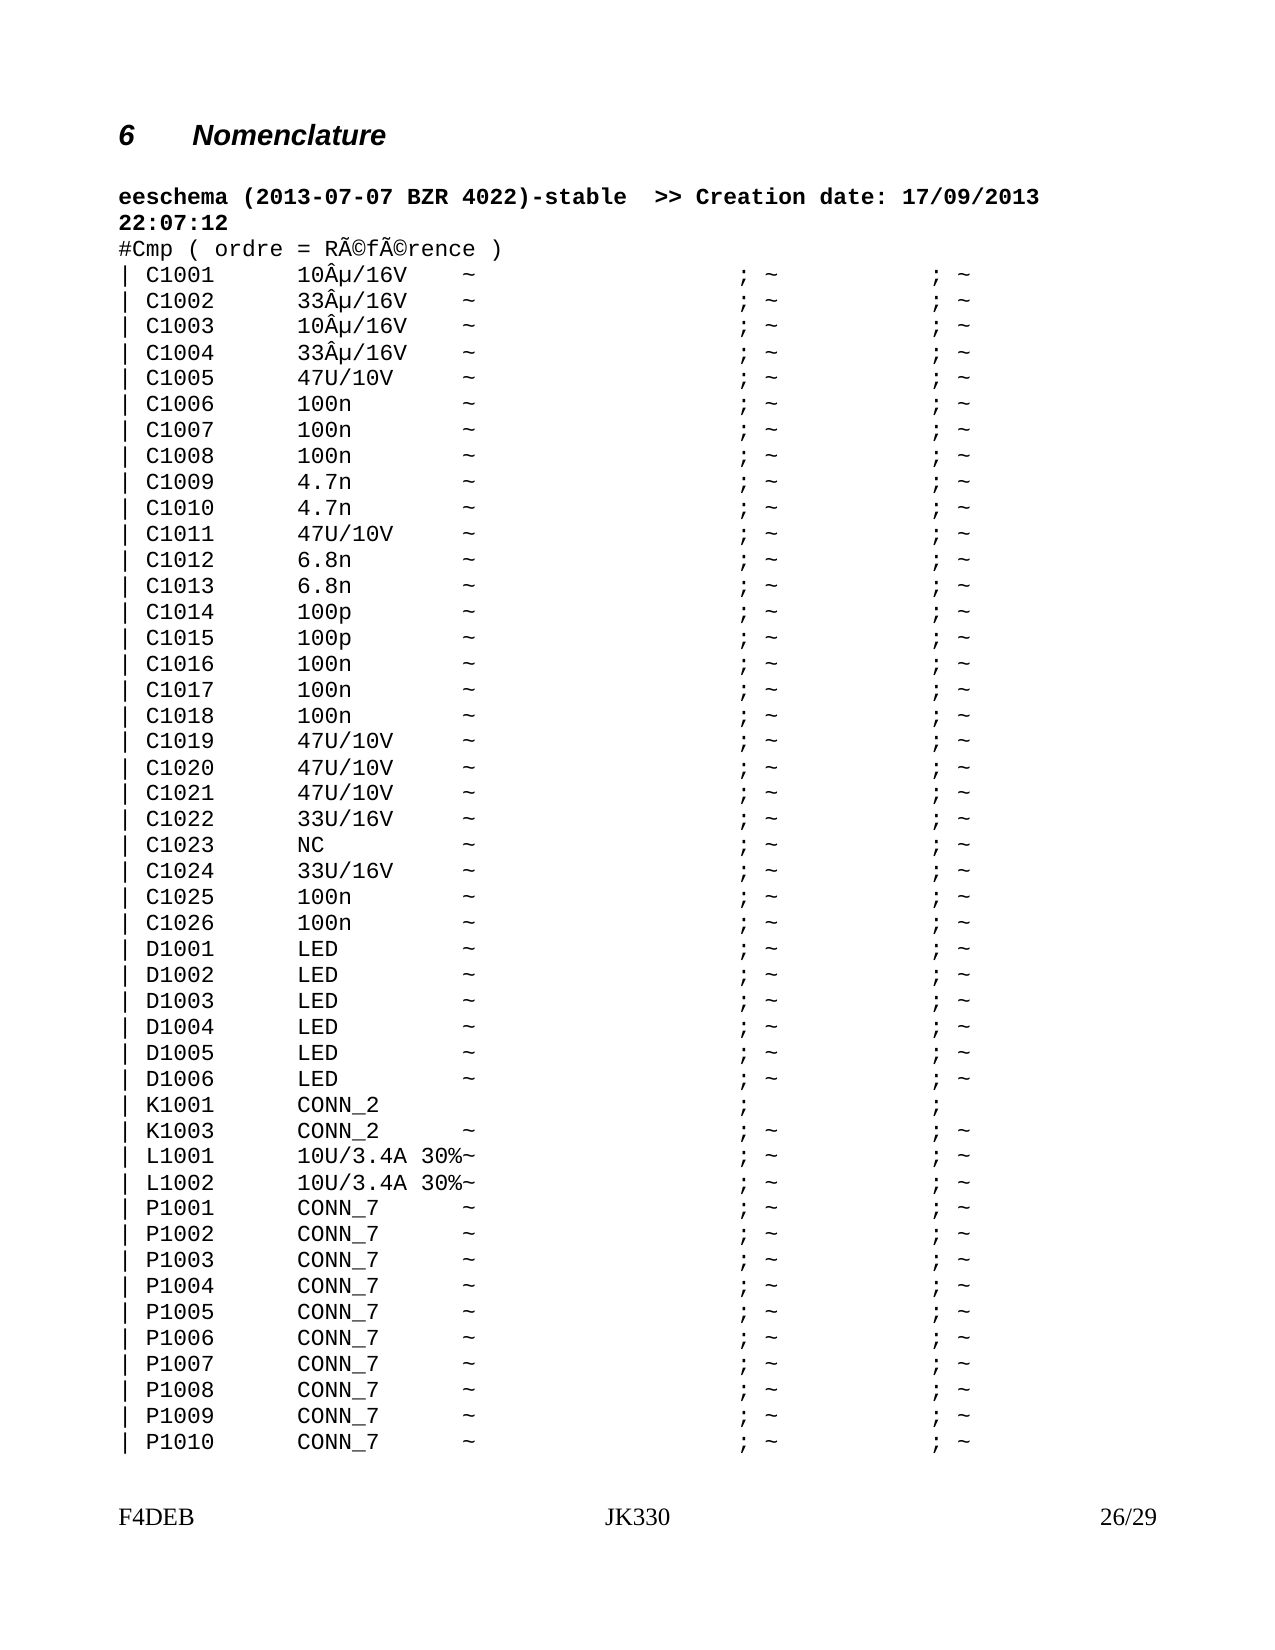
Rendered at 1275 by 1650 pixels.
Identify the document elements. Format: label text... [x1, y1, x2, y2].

text #Cmp ( ordre = RÃ©fÃ©rence ) [118, 237, 1157, 263]
text | C1013 6.8n ~ ; ~ ; ~ [118, 574, 1157, 600]
text | D1005 LED ~ ; ~ ; ~ [118, 1041, 1157, 1067]
text | D1001 LED ~ ; ~ ; ~ [118, 937, 1157, 963]
text | P1006 CONN_7 ~ ; ~ ; ~ [118, 1326, 1157, 1352]
text | C1019 47U/10V ~ ; ~ ; ~ [118, 730, 1157, 756]
text | C1024 33U/16V ~ ; ~ ; ~ [118, 859, 1157, 886]
text | C1026 100n ~ ; ~ ; ~ [118, 911, 1157, 937]
text | P1004 CONN_7 ~ ; ~ ; ~ [118, 1274, 1157, 1301]
text | C1014 100p ~ ; ~ ; ~ [118, 600, 1157, 626]
text | P1003 CONN_7 ~ ; ~ ; ~ [118, 1249, 1157, 1274]
text | P1002 CONN_7 ~ ; ~ ; ~ [118, 1223, 1157, 1249]
subtitle Nomenclature [118, 118, 1157, 152]
text | C1018 100n ~ ; ~ ; ~ [118, 704, 1157, 730]
text | L1002 10U/3.4A 30%~ ; ~ ; ~ [118, 1171, 1157, 1197]
text | C1016 100n ~ ; ~ ; ~ [118, 652, 1157, 678]
text | D1002 LED ~ ; ~ ; ~ [118, 963, 1157, 989]
text | C1008 100n ~ ; ~ ; ~ [118, 444, 1157, 471]
text | P1009 CONN_7 ~ ; ~ ; ~ [118, 1404, 1157, 1430]
text | P1005 CONN_7 ~ ; ~ ; ~ [118, 1301, 1157, 1326]
text | D1006 LED ~ ; ~ ; ~ [118, 1067, 1157, 1093]
text | C1025 100n ~ ; ~ ; ~ [118, 886, 1157, 911]
text | C1020 47U/10V ~ ; ~ ; ~ [118, 756, 1157, 782]
text | C1009 4.7n ~ ; ~ ; ~ [118, 471, 1157, 496]
text | L1001 10U/3.4A 30%~ ; ~ ; ~ [118, 1145, 1157, 1171]
text eeschema (2013-07-07 BZR 4022)-stable >> Creation date: 17/09/2013 22:07:12 [118, 185, 1157, 237]
text | C1021 47U/10V ~ ; ~ ; ~ [118, 782, 1157, 808]
text | P1001 CONN_7 ~ ; ~ ; ~ [118, 1197, 1157, 1223]
text | C1004 33Âµ/16V ~ ; ~ ; ~ [118, 341, 1157, 367]
text | C1017 100n ~ ; ~ ; ~ [118, 678, 1157, 704]
text | C1015 100p ~ ; ~ ; ~ [118, 626, 1157, 652]
text | C1023 NC ~ ; ~ ; ~ [118, 834, 1157, 859]
text | C1005 47U/10V ~ ; ~ ; ~ [118, 367, 1157, 393]
text | C1003 10Âµ/16V ~ ; ~ ; ~ [118, 315, 1157, 341]
text | P1010 CONN_7 ~ ; ~ ; ~ [118, 1430, 1157, 1456]
text | C1006 100n ~ ; ~ ; ~ [118, 393, 1157, 419]
text | C1022 33U/16V ~ ; ~ ; ~ [118, 808, 1157, 834]
text | C1001 10Âµ/16V ~ ; ~ ; ~ [118, 263, 1157, 289]
text | K1001 CONN_2 ; ; [118, 1093, 1157, 1119]
text | C1011 47U/10V ~ ; ~ ; ~ [118, 522, 1157, 548]
text | D1003 LED ~ ; ~ ; ~ [118, 989, 1157, 1015]
text | C1002 33Âµ/16V ~ ; ~ ; ~ [118, 289, 1157, 315]
text | P1008 CONN_7 ~ ; ~ ; ~ [118, 1378, 1157, 1404]
text | C1007 100n ~ ; ~ ; ~ [118, 419, 1157, 444]
text | K1003 CONN_2 ~ ; ~ ; ~ [118, 1119, 1157, 1145]
text | C1010 4.7n ~ ; ~ ; ~ [118, 496, 1157, 522]
text | C1012 6.8n ~ ; ~ ; ~ [118, 548, 1157, 574]
text | P1007 CONN_7 ~ ; ~ ; ~ [118, 1352, 1157, 1378]
text | D1004 LED ~ ; ~ ; ~ [118, 1015, 1157, 1041]
